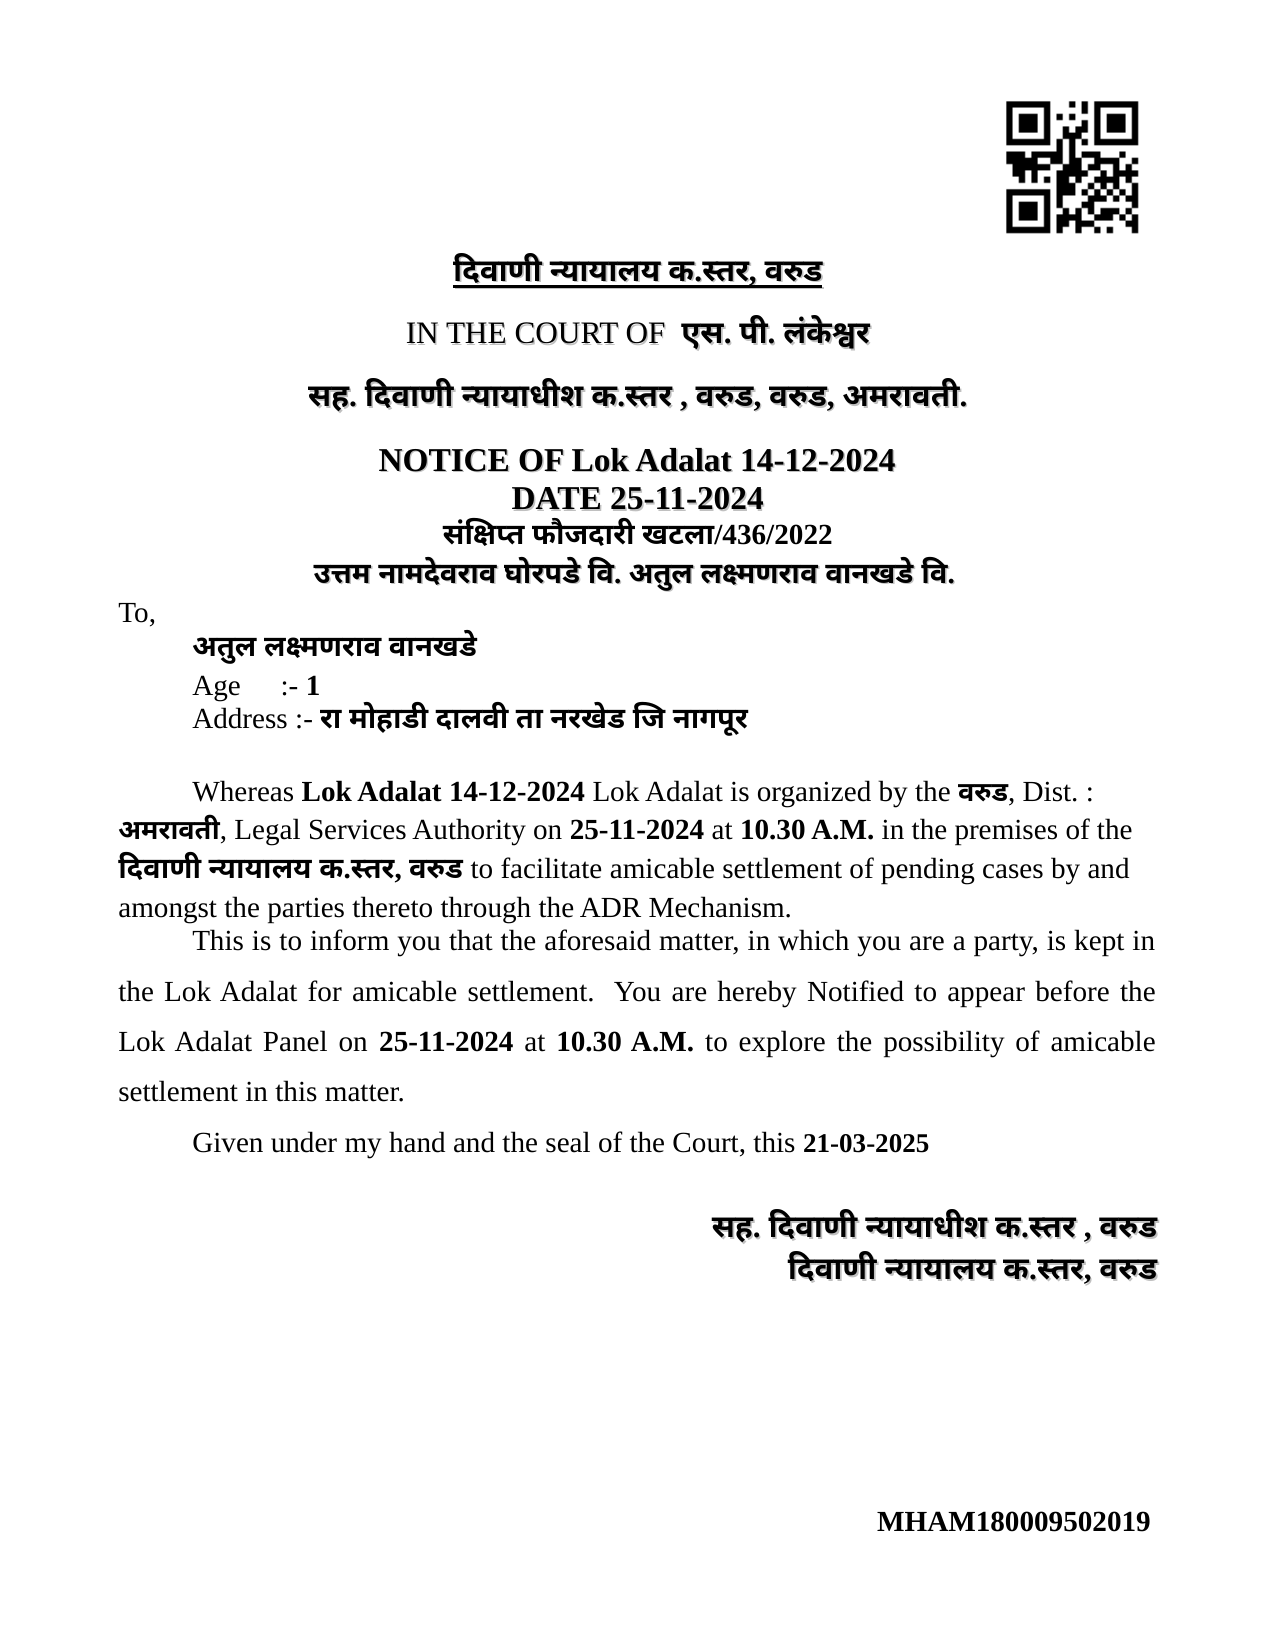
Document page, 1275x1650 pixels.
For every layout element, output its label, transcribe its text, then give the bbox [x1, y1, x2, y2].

text Age :- 1 [118, 668, 1157, 701]
text Given under my hand and the seal of the Court, this 21-03-2025 [118, 1125, 1157, 1158]
text This is to inform you that the aforesaid matter, in which you are a party, is kept in the Lok Adalat for amicable settlement. You are hereby Notified to appear before the Lok Adalat Panel on 25-11-2024 at 10.30 A.M. to explore the possibility of amicable settlement in this matter. [118, 923, 1157, 1108]
text दिवाणी न्यायालय क.स्तर, वरुड [118, 252, 1157, 294]
text NOTICE OF Lok Adalat 14-12-2024 [118, 440, 1157, 478]
text संक्षिप्त फौजदारी खटला/436/2022 [118, 517, 1157, 556]
picture [994, 89, 1151, 246]
text अतुल लक्ष्मणराव वानखडे [118, 629, 1157, 668]
text IN THE COURT OF एस. पी. लंकेश्वर [118, 314, 1157, 356]
text उत्तम नामदेवराव घोरपडे वि. अतुल लक्ष्मणराव वानखडे वि. [118, 556, 1157, 595]
text सह. दिवाणी न्यायाधीश क.स्तर , वरुड, वरुड, अमरावती. [118, 377, 1157, 419]
table_header MHAM180009502019 [864, 1499, 1156, 1543]
table_cell [864, 85, 1156, 252]
text Address :- रा मोहाडी दालवी ता नरखेड जि नागपूर [118, 701, 1157, 741]
text DATE 25-11-2024 [118, 478, 1157, 517]
text सह. दिवाणी न्यायाधीश क.स्तर , वरुड [118, 1209, 1157, 1251]
text To, [118, 595, 1157, 629]
text Whereas Lok Adalat 14-12-2024 Lok Adalat is organized by the वरुड, Dist. : अमरावती, Legal Services Authority on 25-11-2024 at 10.30 A.M. in the premises of the दिवाणी न्यायालय क.स्तर, वरुड to facilitate amicable settlement of pending cases by and amongst the parties thereto through the ADR Mechanism. [118, 774, 1157, 923]
text दिवाणी न्यायालय क.स्तर, वरुड [118, 1251, 1157, 1292]
